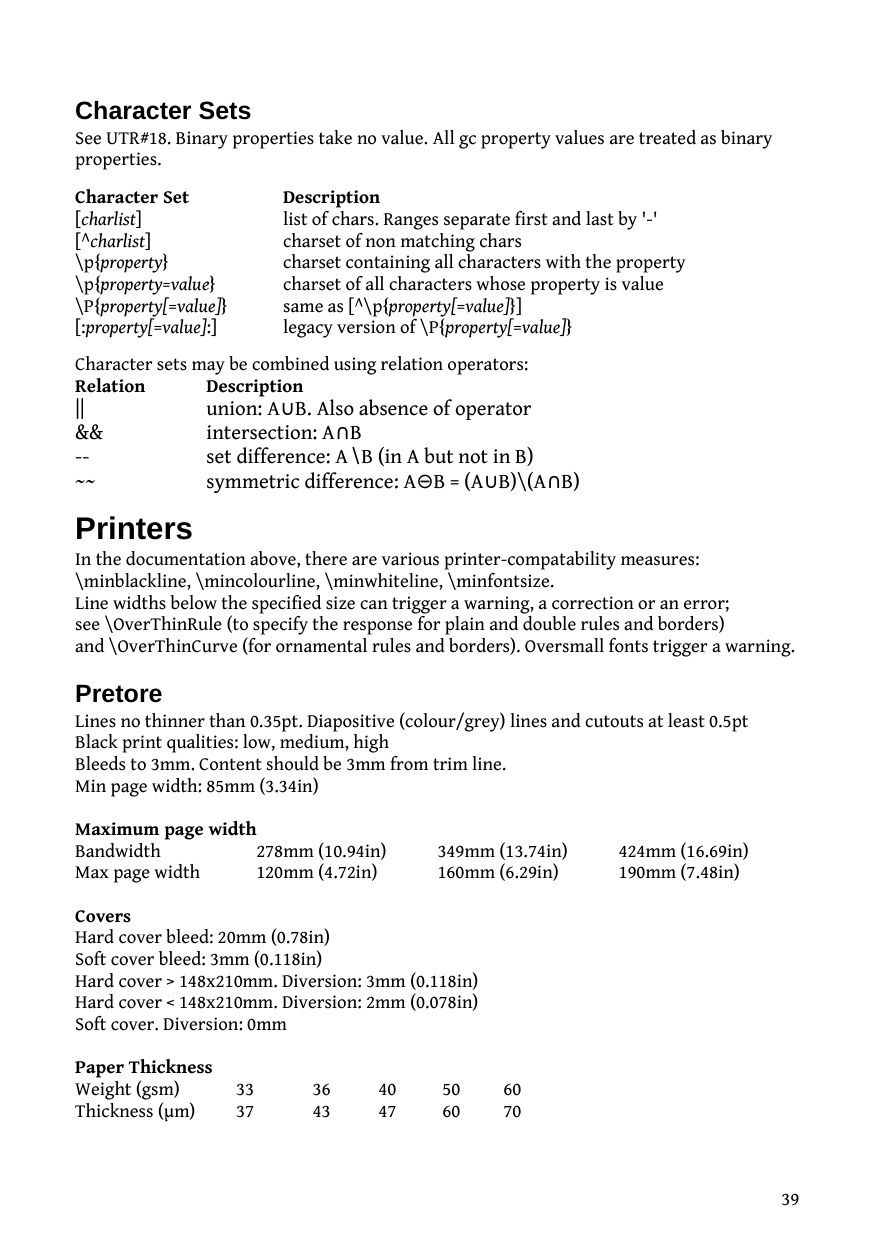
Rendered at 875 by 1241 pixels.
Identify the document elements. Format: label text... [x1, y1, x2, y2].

text \minblackline, \mincolourline, \minwhiteline, \minfontsize. Line widths below the specified size can trigger a warning, a correction or an error; see \⁠OverThinRule (to specify the response for plain and double rules and borders) and \⁠OverThinCurve (for ornamental rules and borders). Oversmall fonts trigger a warning. [75, 571, 799, 658]
table_header 36 [313, 1079, 378, 1101]
table_cell same as [^\p{property[=value]}] [283, 296, 797, 317]
table_cell 190mm (7.48in) [618, 862, 796, 884]
table_cell 160mm (6.29in) [437, 862, 618, 884]
table_cell charset containing all characters with the property [283, 253, 797, 274]
subtitle Character Sets [75, 96, 799, 124]
table_cell 47 [378, 1101, 442, 1122]
table_cell [charlist] [75, 209, 283, 231]
text Soft cover bleed: 3mm (0.118in) [75, 949, 799, 971]
table_cell || [75, 398, 206, 422]
table_cell union: A∪B. Also absence of operator [206, 398, 797, 422]
table_cell charset of non matching chars [283, 231, 797, 252]
table_cell symmetric difference: A⊖B = (A∪B)\(A∩B) [206, 470, 797, 494]
table_header Bandwidth [75, 841, 256, 862]
table_cell list of chars. Ranges separate first and last by '-' [283, 209, 797, 231]
table_header 40 [378, 1079, 442, 1101]
table_header Character Set [75, 188, 283, 209]
text Soft cover. Diversion: 0mm [75, 1014, 799, 1036]
table_cell legacy version of \P{property[=value]} [283, 318, 797, 339]
table_cell [:property[=value]:] [75, 318, 283, 339]
table_cell 60 [442, 1101, 503, 1122]
text Min page width: 85mm (3.34in) [75, 776, 799, 797]
table_header 60 [503, 1079, 562, 1101]
table_cell -- [75, 446, 206, 470]
table_header 349mm (13.74in) [437, 841, 618, 862]
text Hard cover > 148x210mm. Diversion: 3mm (0.118in) [75, 971, 799, 992]
text Lines no thinner than 0.35pt. Diapositive (colour/grey) lines and cutouts at least 0.5pt [75, 711, 799, 732]
table_cell \P{property[=value]} [75, 296, 283, 317]
text Hard cover < 148x210mm. Diversion: 2mm (0.078in) [75, 992, 799, 1014]
table_cell Thickness (µm) [75, 1101, 236, 1122]
text See UTR#18. Binary properties take no value. All gc property values are treated as binary properties. [75, 128, 799, 171]
table_header Relation [75, 376, 206, 397]
text Paper Thickness [75, 1057, 799, 1079]
table_header 278mm (10.94in) [256, 841, 437, 862]
text In the documentation above, there are various printer-compatability measures: [75, 549, 799, 571]
table_cell \p{property} [75, 253, 283, 274]
table_cell charset of all characters whose property is value [283, 274, 797, 296]
table_cell Max page width [75, 862, 256, 884]
text Hard cover bleed: 20mm (0.78in) [75, 927, 799, 949]
text Covers [75, 906, 799, 927]
table_header 33 [236, 1079, 312, 1101]
table_cell set difference: A∖B (in A but not in B) [206, 446, 797, 470]
table_cell && [75, 422, 206, 446]
table_header Weight (gsm) [75, 1079, 236, 1101]
text Bleeds to 3mm. Content should be 3mm from trim line. [75, 754, 799, 776]
text Black print qualities: low, medium, high [75, 732, 799, 754]
table_header Description [283, 188, 797, 209]
table_header 50 [442, 1079, 503, 1101]
table_cell intersection: A∩B [206, 422, 797, 446]
table_header Description [206, 376, 797, 397]
table_cell ~~ [75, 470, 206, 494]
table_cell 43 [313, 1101, 378, 1122]
text Maximum page width [75, 819, 799, 841]
subtitle Pretore [75, 679, 799, 707]
table_cell 70 [503, 1101, 562, 1122]
text Character sets may be combined using relation operators: [75, 354, 799, 376]
table_cell [^charlist] [75, 231, 283, 252]
table_cell 37 [236, 1101, 312, 1122]
table_cell \p{property=value} [75, 274, 283, 296]
subtitle Printers [75, 510, 799, 546]
table_cell 120mm (4.72in) [256, 862, 437, 884]
table_header 424mm (16.69in) [618, 841, 796, 862]
